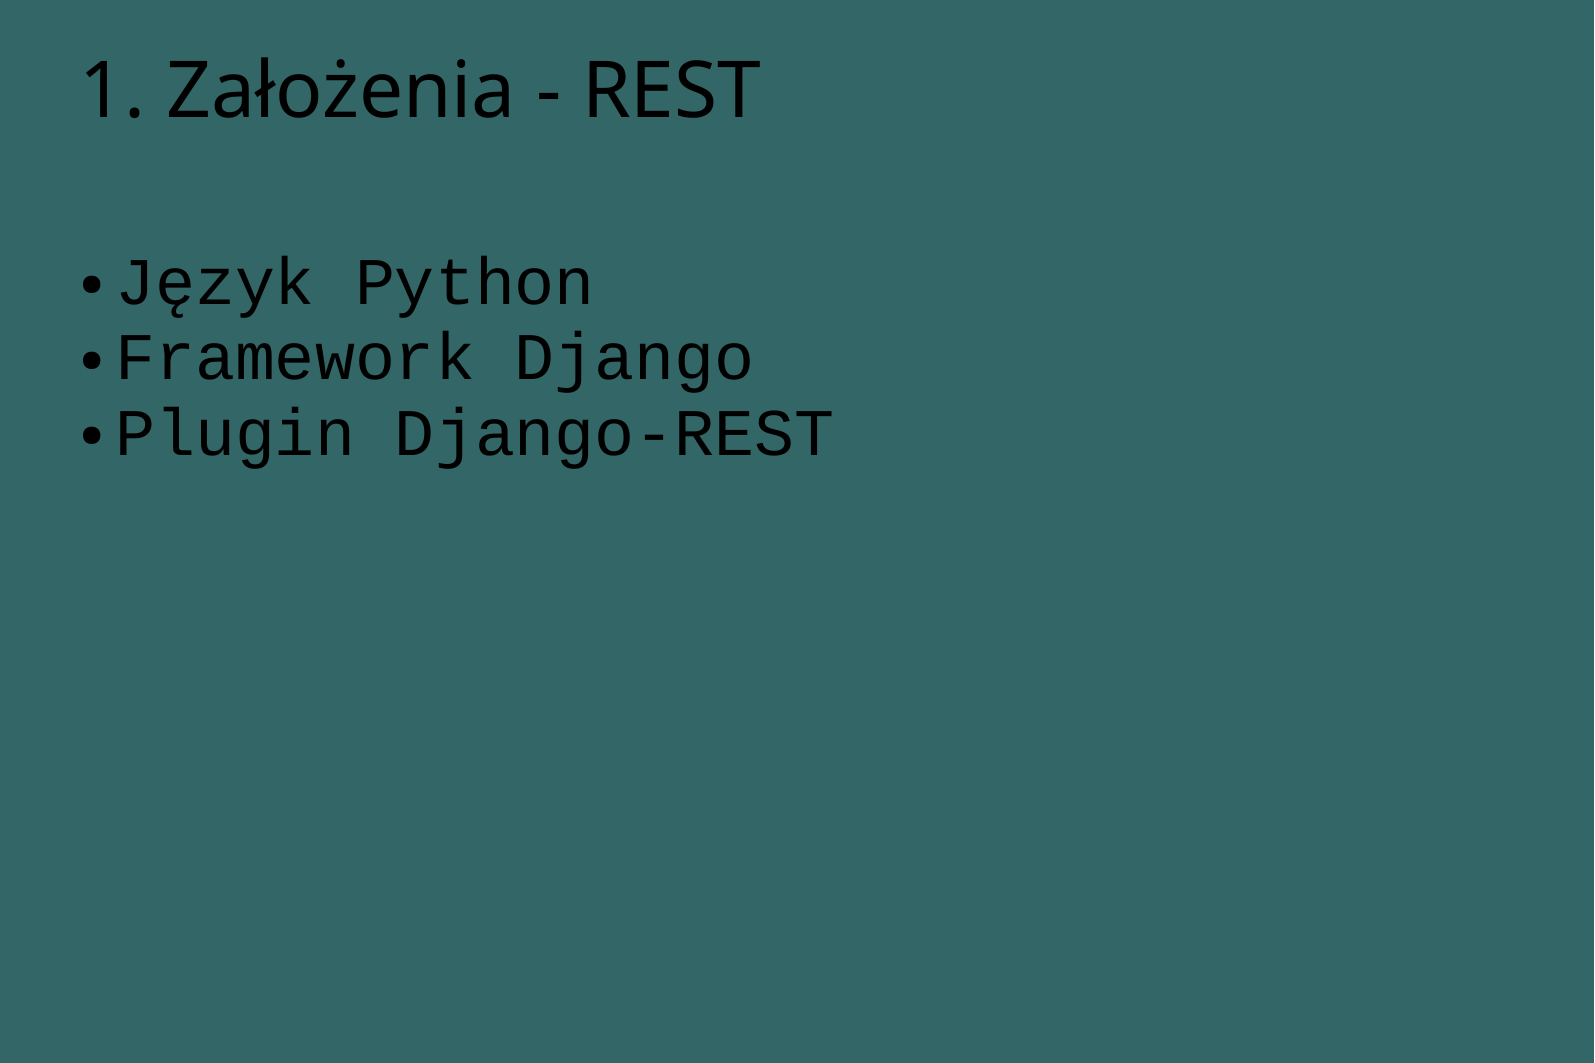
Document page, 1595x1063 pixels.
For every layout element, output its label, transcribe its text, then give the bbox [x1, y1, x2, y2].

subtitle Język Python Framework Django Plugin Django-REST [79, 248, 1515, 951]
title 1. Założenia - REST [79, 42, 1515, 220]
